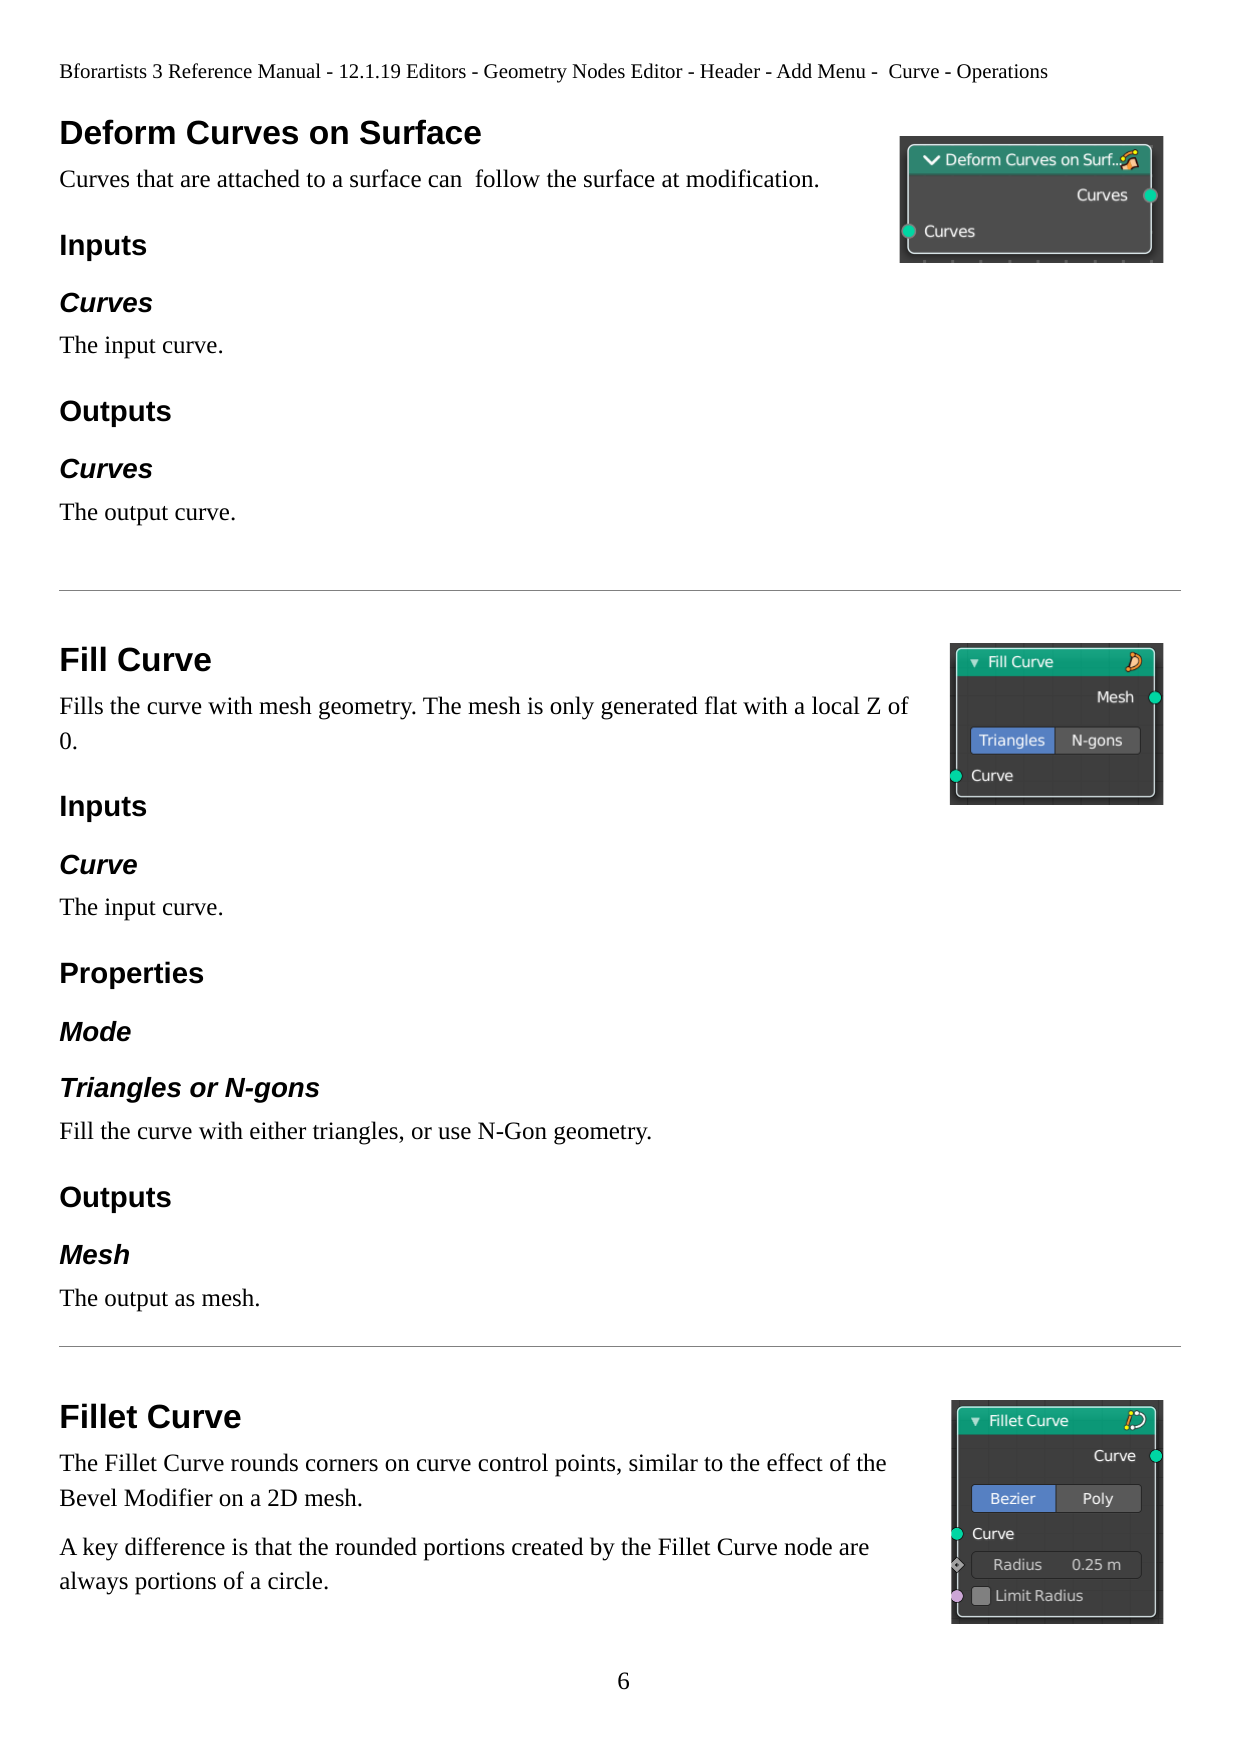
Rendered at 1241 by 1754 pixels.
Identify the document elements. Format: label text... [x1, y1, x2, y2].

subtitle Outputs [59, 394, 1181, 428]
text The input curve. [59, 892, 1181, 921]
subtitle Fill Curve [59, 640, 1181, 679]
text The output as mesh. [59, 1283, 1181, 1312]
subtitle Curve [59, 848, 1181, 880]
subtitle Fillet Curve [59, 1397, 1181, 1436]
text The output curve. [59, 497, 1181, 526]
subtitle Deform Curves on Surface [59, 113, 1181, 151]
subtitle Inputs [59, 789, 1181, 823]
subtitle Properties [59, 956, 1181, 990]
subtitle Outputs [59, 1180, 1181, 1213]
text Fills the curve with mesh geometry. The mesh is only generated flat with a local Z of 0. [59, 691, 949, 754]
text The Fillet Curve rounds corners on curve control points, similar to the effect of the Bevel Modifier on a 2D mesh. [59, 1448, 951, 1511]
subtitle Curves [59, 453, 1181, 485]
subtitle Curves [59, 286, 1181, 318]
picture [899, 136, 1164, 263]
subtitle [1164, 227, 1181, 261]
text The input curve. [59, 331, 1181, 359]
subtitle Inputs [59, 227, 899, 261]
subtitle Mesh [59, 1238, 1181, 1270]
text Fill the curve with either triangles, or use N-Gon geometry. [59, 1116, 1181, 1145]
subtitle Mode [59, 1015, 1181, 1047]
text Curves that are attached to a surface can follow the surface at modification. [59, 164, 899, 192]
text A key difference is that the rounded portions created by the Fillet Curve node are always portions of a circle. [59, 1532, 951, 1595]
subtitle Triangles or N-gons [59, 1072, 1181, 1104]
picture [949, 643, 1164, 805]
picture [951, 1400, 1164, 1624]
